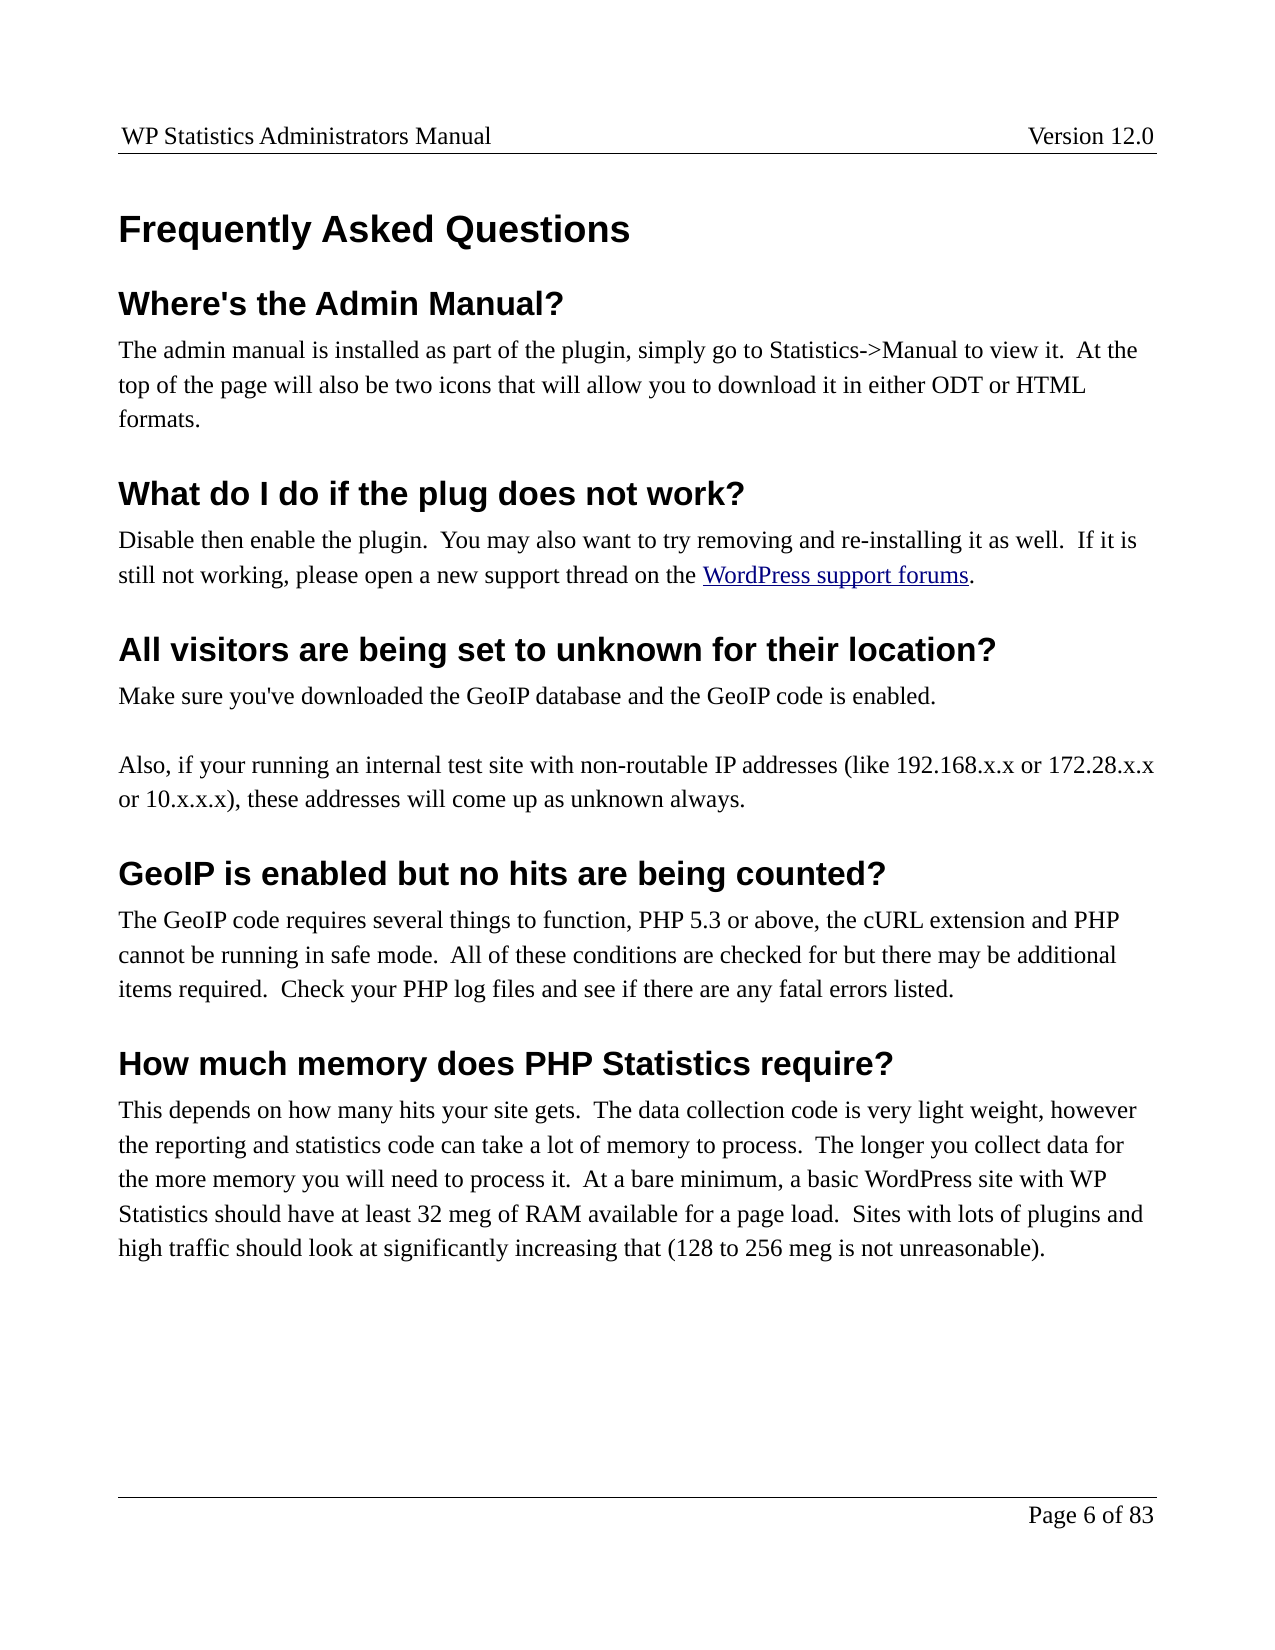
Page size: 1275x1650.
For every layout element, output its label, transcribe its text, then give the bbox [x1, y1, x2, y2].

text Disable then enable the plugin. You may also want to try removing and re-installing it as well. If it is still not working, please open a new support thread on the WordPress support forums. [118, 525, 1157, 589]
subtitle Where's the Admin Manual? [118, 284, 1157, 323]
text Make sure you've downloaded the GeoIP database and the GeoIP code is enabled. Also, if your running an internal test site with non-routable IP addresses (like 192.168.x.x or 172.28.x.x or 10.x.x.x), these addresses will come up as unknown always. [118, 681, 1157, 813]
text The GeoIP code requires several things to function, PHP 5.3 or above, the cURL extension and PHP cannot be running in safe mode. All of these conditions are checked for but there may be additional items required. Check your PHP log files and see if there are any fatal errors listed. [118, 905, 1157, 1003]
subtitle How much memory does PHP Statistics require? [118, 1044, 1157, 1083]
subtitle GeoIP is enabled but no hits are being counted? [118, 854, 1157, 893]
subtitle What do I do if the plug does not work? [118, 474, 1157, 513]
text The admin manual is installed as part of the plugin, simply go to Statistics->Manual to view it. At the top of the page will also be two icons that will allow you to download it in either ODT or HTML formats. [118, 335, 1157, 433]
text This depends on how many hits your site gets. The data collection code is very light weight, however the reporting and statistics code can take a lot of memory to process. The longer you collect data for the more memory you will need to process it. At a bare minimum, a basic WordPress site with WP Statistics should have at least 32 meg of RAM available for a page load. Sites with lots of plugins and high traffic should look at significantly increasing that (128 to 256 meg is not unreasonable). [118, 1095, 1157, 1262]
subtitle Frequently Asked Questions [118, 207, 1157, 251]
subtitle All visitors are being set to unknown for their location? [118, 630, 1157, 668]
